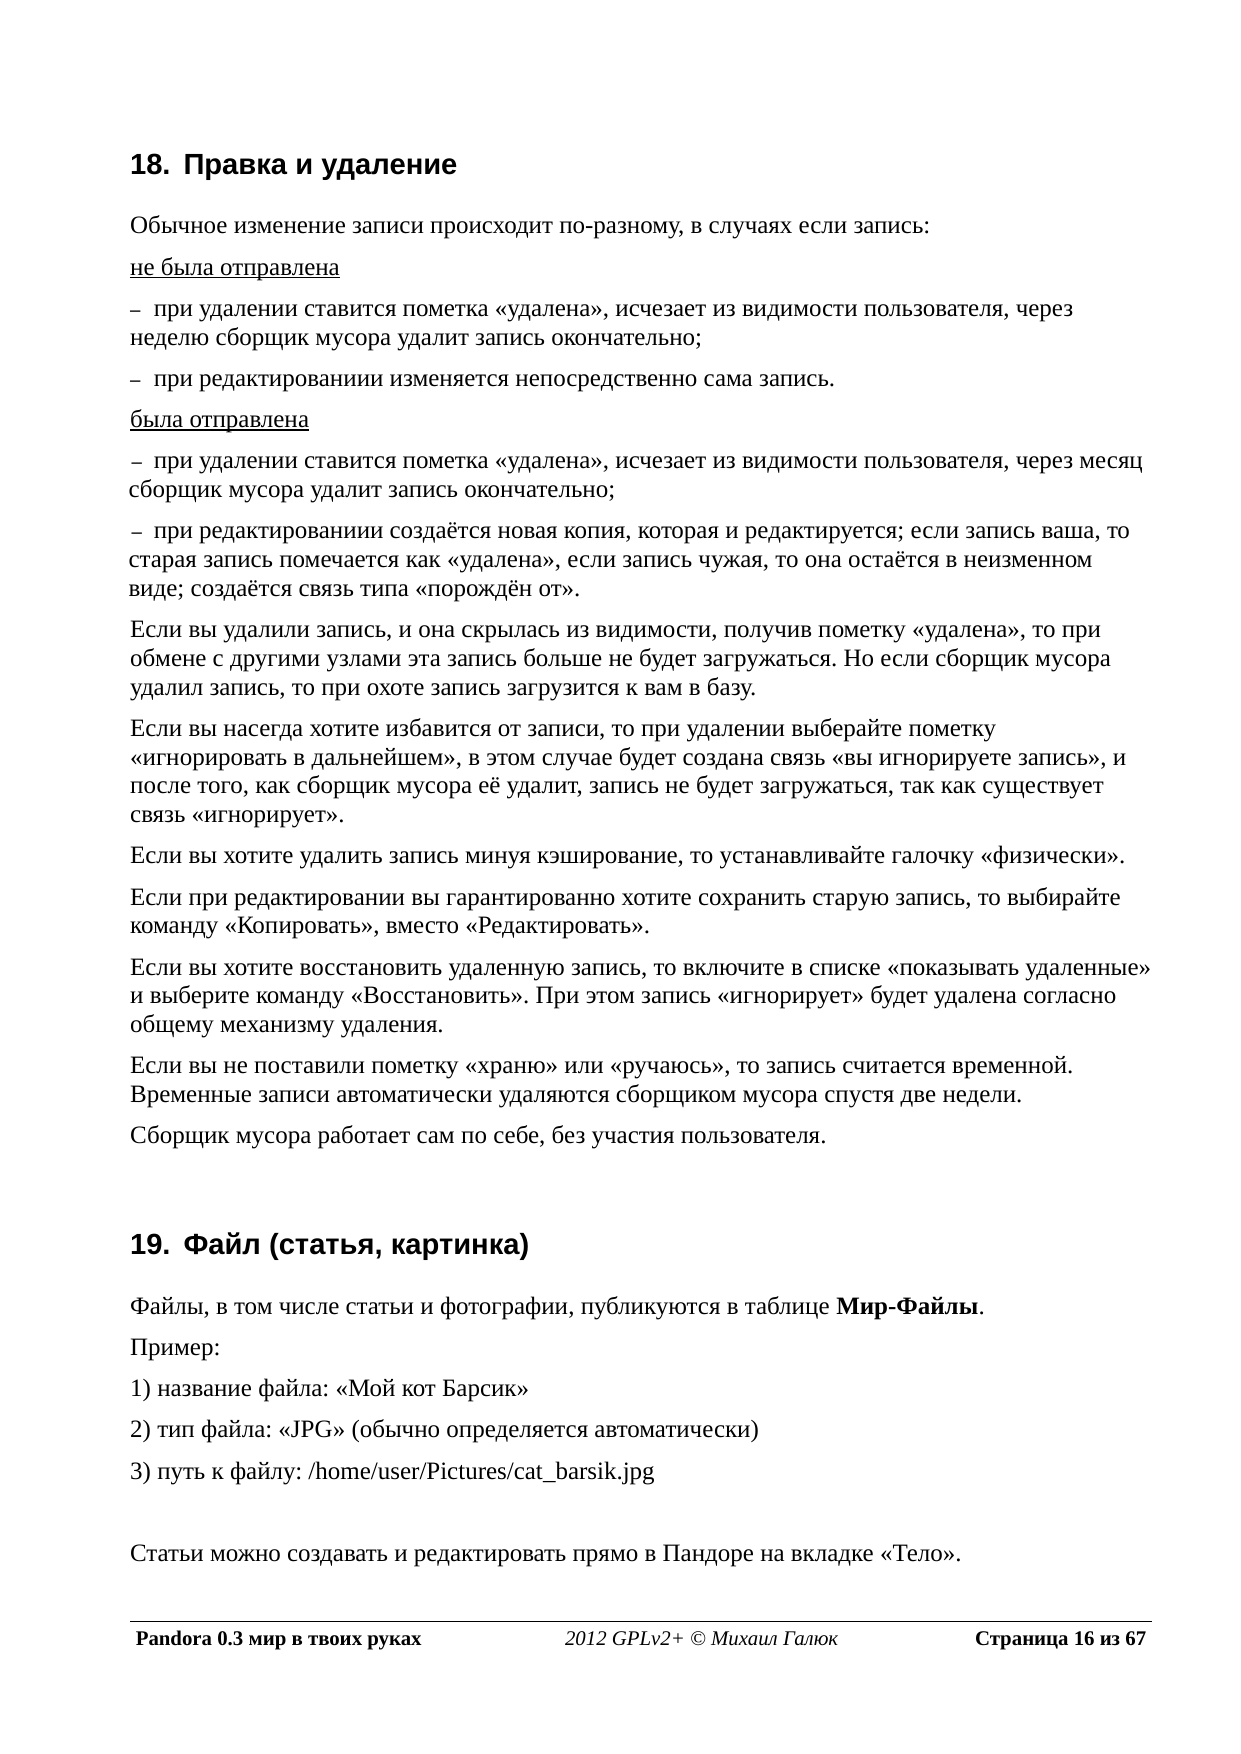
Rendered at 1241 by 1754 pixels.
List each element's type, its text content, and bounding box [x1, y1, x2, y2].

text Если вы удалили запись, и она скрылась из видимости, получив пометку «удалена», то при обмене с другими узлами эта запись больше не будет загружаться. Но если сборщик мусора удалил запись, то при охоте запись загрузится к вам в базу. [130, 614, 1152, 700]
list при редактированиии создаётся новая копия, которая и редактируется; если запись ваша, то старая запись помечается как «удалена», если запись чужая, то она остаётся в неизменном виде; создаётся связь типа «порождён от». [128, 515, 1152, 602]
text Если вы не поставили пометку «храню» или «ручаюсь», то запись считается временной. Временные записи автоматически удаляются сборщиком мусора спустя две недели. [130, 1050, 1152, 1108]
text 3) путь к файлу: /home/user/Pictures/cat_barsik.jpg [130, 1456, 1152, 1484]
list при редактированиии изменяется непосредственно сама запись. [130, 363, 1152, 392]
text 2) тип файла: «JPG» (обычно определяется автоматически) [130, 1414, 1152, 1443]
text Пример: [130, 1332, 1152, 1361]
list при удалении ставится пометка «удалена», исчезает из видимости пользователя, через месяц сборщик мусора удалит запись окончательно; [128, 445, 1152, 503]
text Если вы хотите восстановить удаленную запись, то включите в списке «показывать удаленные» и выберите команду «Восстановить». При этом запись «игнорирует» будет удалена согласно общему механизму удаления. [130, 952, 1152, 1038]
text Если вы хотите удалить запись минуя кэширование, то устанавливайте галочку «физически». [130, 840, 1152, 869]
text Если вы насегда хотите избавится от записи, то при удалении выберайте пометку «игнорировать в дальнейшем», в этом случае будет создана связь «вы игнорируете запись», и после того, как сборщик мусора её удалит, запись не будет загружаться, так как существует связь «игнорирует». [130, 713, 1152, 828]
list не была отправлена [130, 252, 1152, 280]
text Обычное изменение записи происходит по-разному, в случаях если запись: [130, 210, 1152, 239]
text Сборщик мусора работает сам по себе, без участия пользователя. [130, 1120, 1152, 1149]
list при удалении ставится пометка «удалена», исчезает из видимости пользователя, через неделю сборщик мусора удалит запись окончательно; [130, 293, 1152, 350]
subtitle Правка и удаление [130, 147, 1152, 180]
text Статьи можно создавать и редактировать прямо в Пандоре на вкладке «Тело». [130, 1538, 1152, 1567]
text Если при редактировании вы гарантированно хотите сохранить старую запись, то выбирайте команду «Копировать», вместо «Редактировать». [130, 882, 1152, 939]
text 1) название файла: «Мой кот Барсик» [130, 1373, 1152, 1402]
list была отправлена [130, 404, 1152, 433]
subtitle Файл (статья, картинка) [130, 1227, 1152, 1261]
text Файлы, в том числе статьи и фотографии, публикуются в таблице Мир-Файлы. [130, 1291, 1152, 1319]
